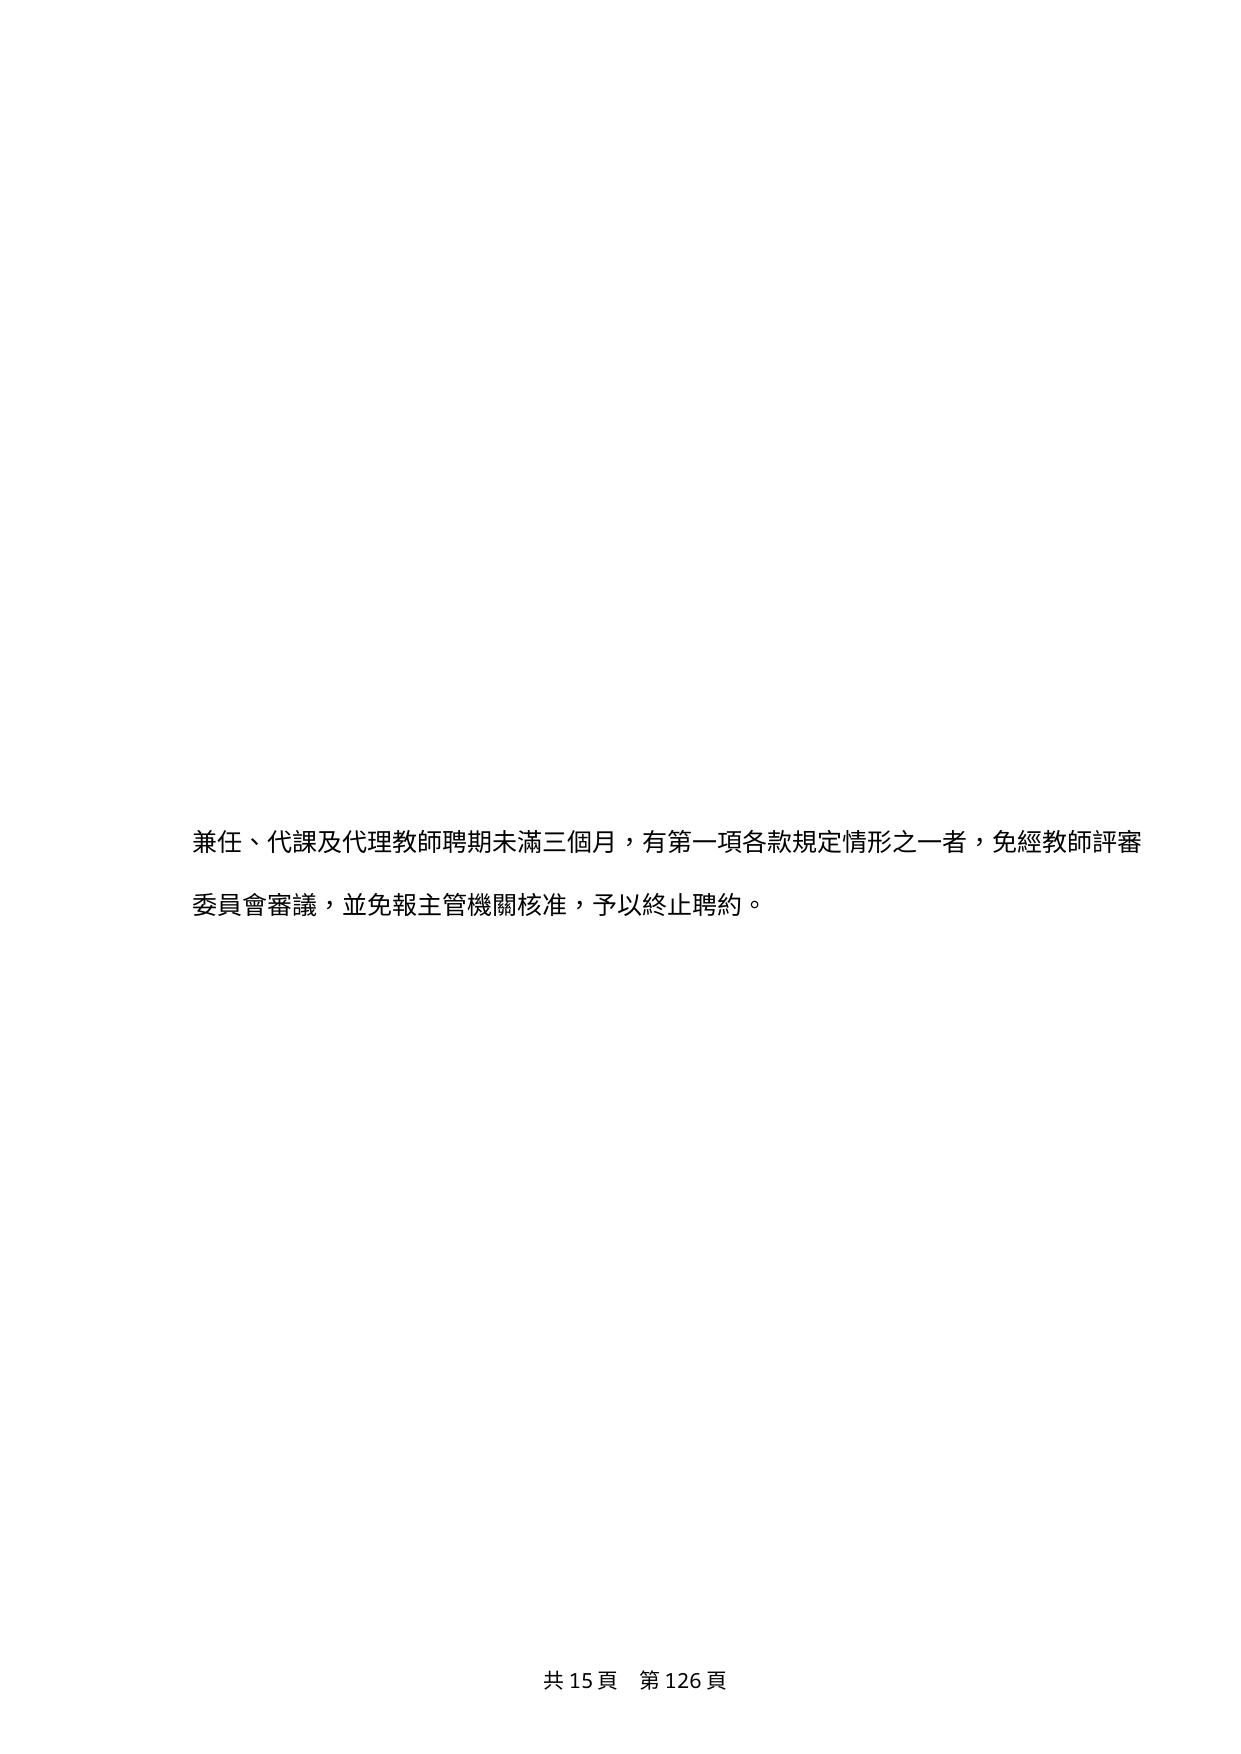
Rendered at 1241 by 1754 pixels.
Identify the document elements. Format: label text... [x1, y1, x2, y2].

text 兼任、代課及代理教師聘期未滿三個月，有第一項各款規定情形之一者，免經教師評審委員會審議，並免報主管機關核准，予以終止聘約。 [192, 799, 1152, 924]
